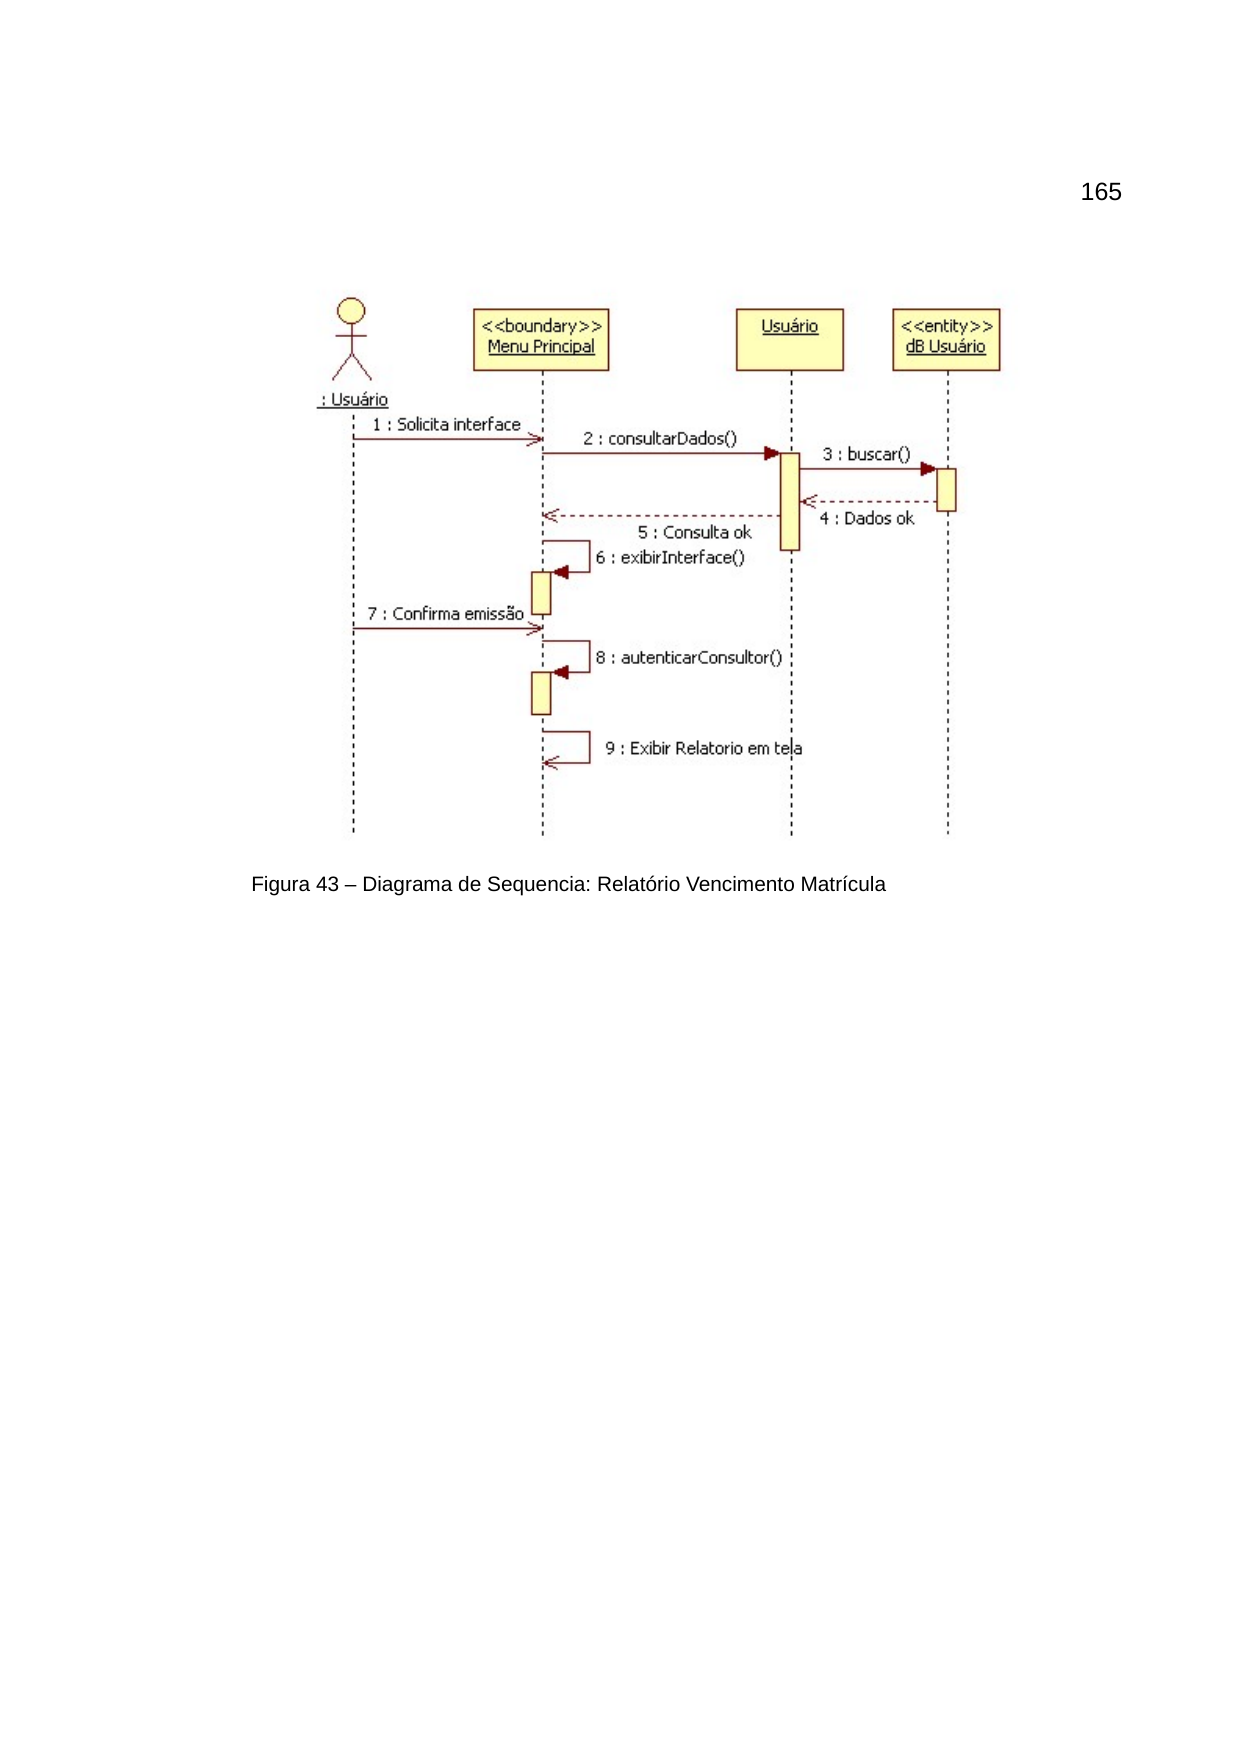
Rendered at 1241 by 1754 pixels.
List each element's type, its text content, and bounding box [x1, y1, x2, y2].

text Figura 43 – Diagrama de Sequencia: Relatório Vencimento Matrícula [177, 872, 1122, 896]
picture [267, 265, 1032, 872]
